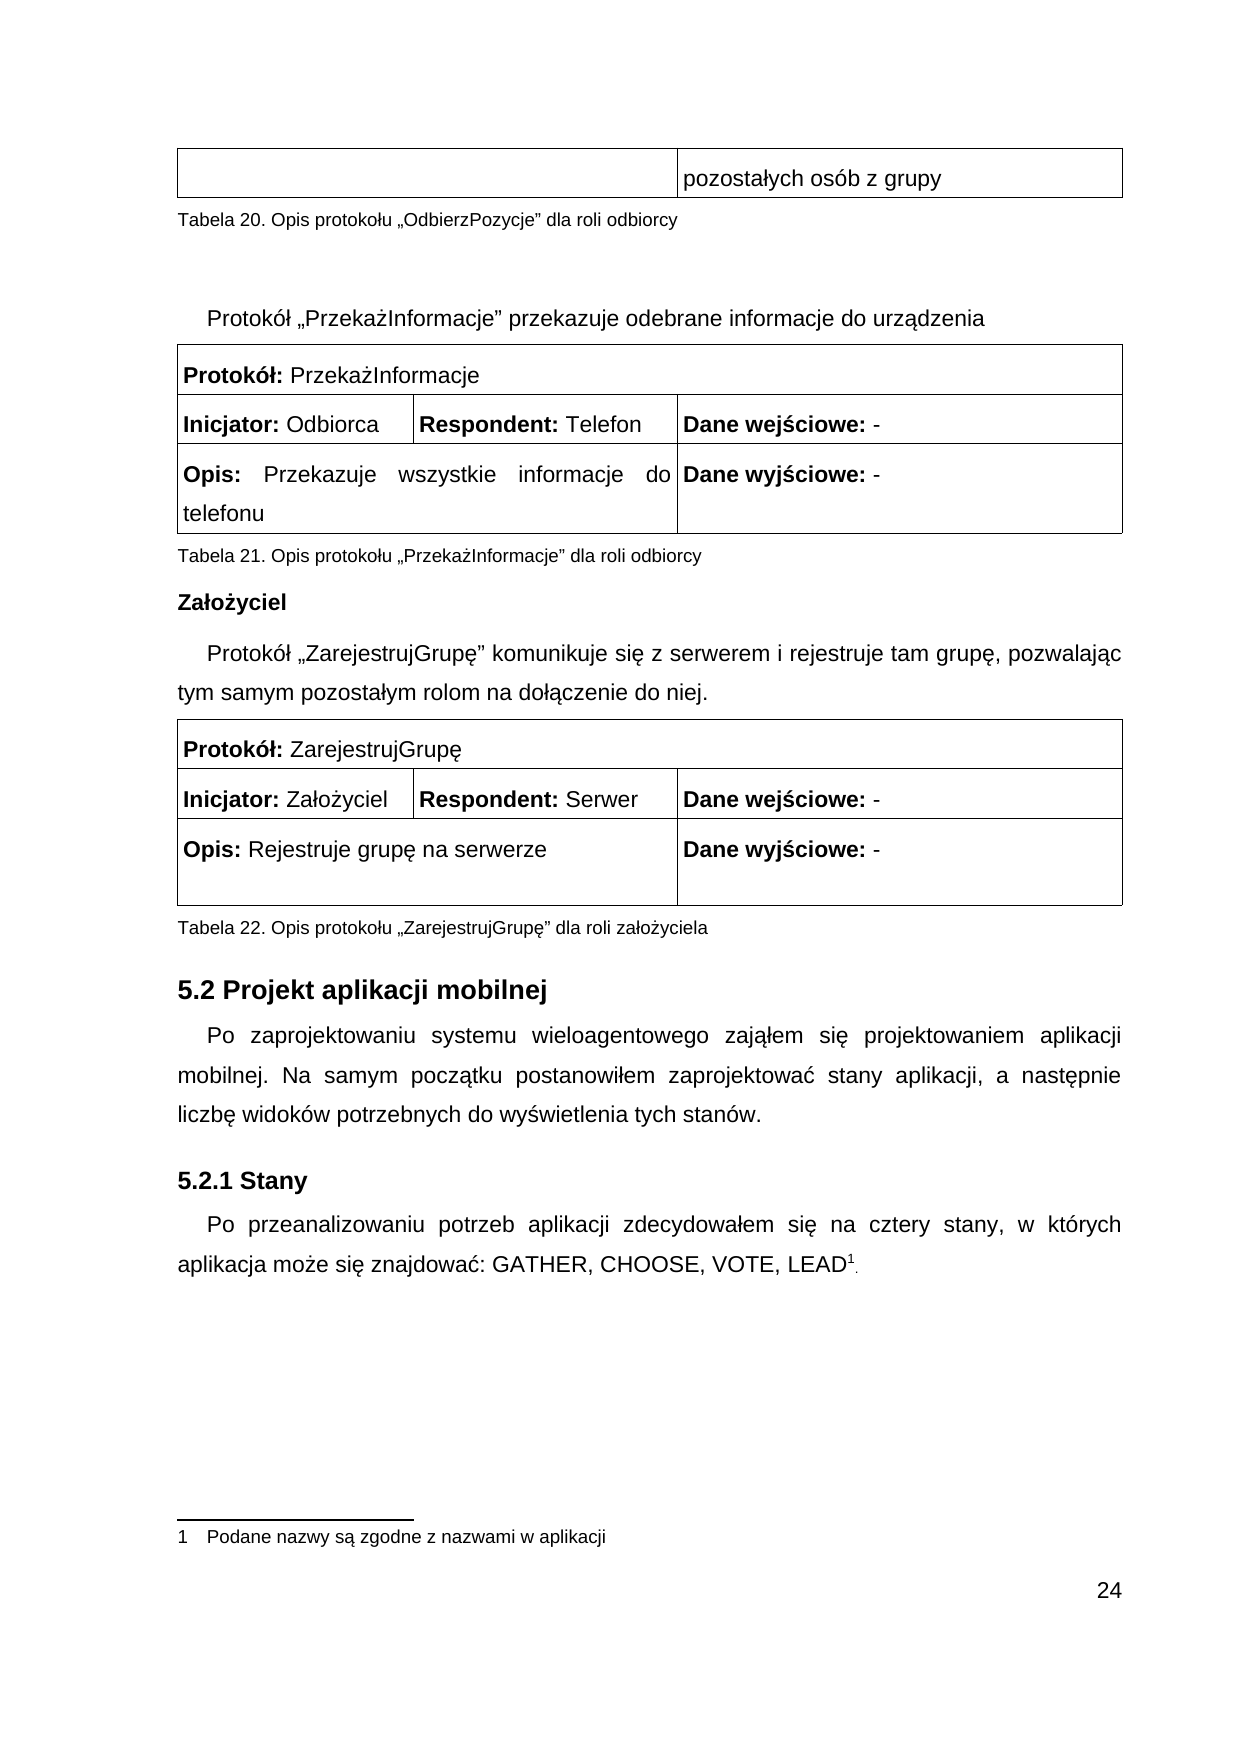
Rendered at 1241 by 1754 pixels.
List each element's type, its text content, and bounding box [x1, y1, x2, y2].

text Tabela 21. Opis protokołu „PrzekażInformacje” dla roli odbiorcy [177, 544, 1122, 566]
table_header Protokół: ZarejestrujGrupę [178, 720, 1122, 768]
table_cell Dane wejściowe: - [678, 769, 1122, 818]
subtitle 5.2 Projekt aplikacji mobilnej [177, 974, 1122, 1005]
table_cell pozostałych osób z grupy [678, 149, 1122, 197]
table_cell Dane wyjściowe: - [678, 819, 1122, 904]
table_cell Respondent: Telefon [414, 395, 677, 443]
table_header Protokół: PrzekażInformacje [178, 345, 1122, 394]
table_cell Inicjator: Założyciel [178, 769, 413, 818]
table_cell Inicjator: Odbiorca [178, 395, 413, 443]
table_cell Dane wyjściowe: - [678, 444, 1122, 532]
table_cell Respondent: Serwer [414, 769, 677, 818]
text Założyciel [177, 588, 1122, 615]
text Tabela 20. Opis protokołu „OdbierzPozycje” dla roli odbiorcy [177, 209, 1122, 231]
text Po przeanalizowaniu potrzeb aplikacji zdecydowałem się na cztery stany, w których aplikacja może się znajdować: GATHER, CHOOSE, VOTE, LEAD. [177, 1211, 1122, 1277]
text Podane nazwy są zgodne z nazwami w aplikacji [177, 1526, 1122, 1547]
table_cell Dane wejściowe: - [678, 395, 1122, 443]
text Protokół „ZarejestrujGrupę” komunikuje się z serwerem i rejestruje tam grupę, pozwalając tym samym pozostałym rolom na dołączenie do niej. [177, 640, 1122, 706]
text Po zaprojektowaniu systemu wieloagentowego zająłem się projektowaniem aplikacji mobilnej. Na samym początku postanowiłem zaprojektować stany aplikacji, a następnie liczbę widoków potrzebnych do wyświetlenia tych stanów. [177, 1022, 1122, 1127]
text Protokół „PrzekażInformacje” przekazuje odebrane informacje do urządzenia [177, 304, 1122, 331]
subtitle 5.2.1 Stany [177, 1166, 1122, 1194]
table_cell [178, 149, 677, 197]
table_cell Opis: Przekazuje wszystkie informacje do telefonu [178, 444, 677, 532]
text Tabela 22. Opis protokołu „ZarejestrujGrupę” dla roli założyciela [177, 916, 1122, 938]
table_cell Opis: Rejestruje grupę na serwerze [178, 819, 677, 904]
